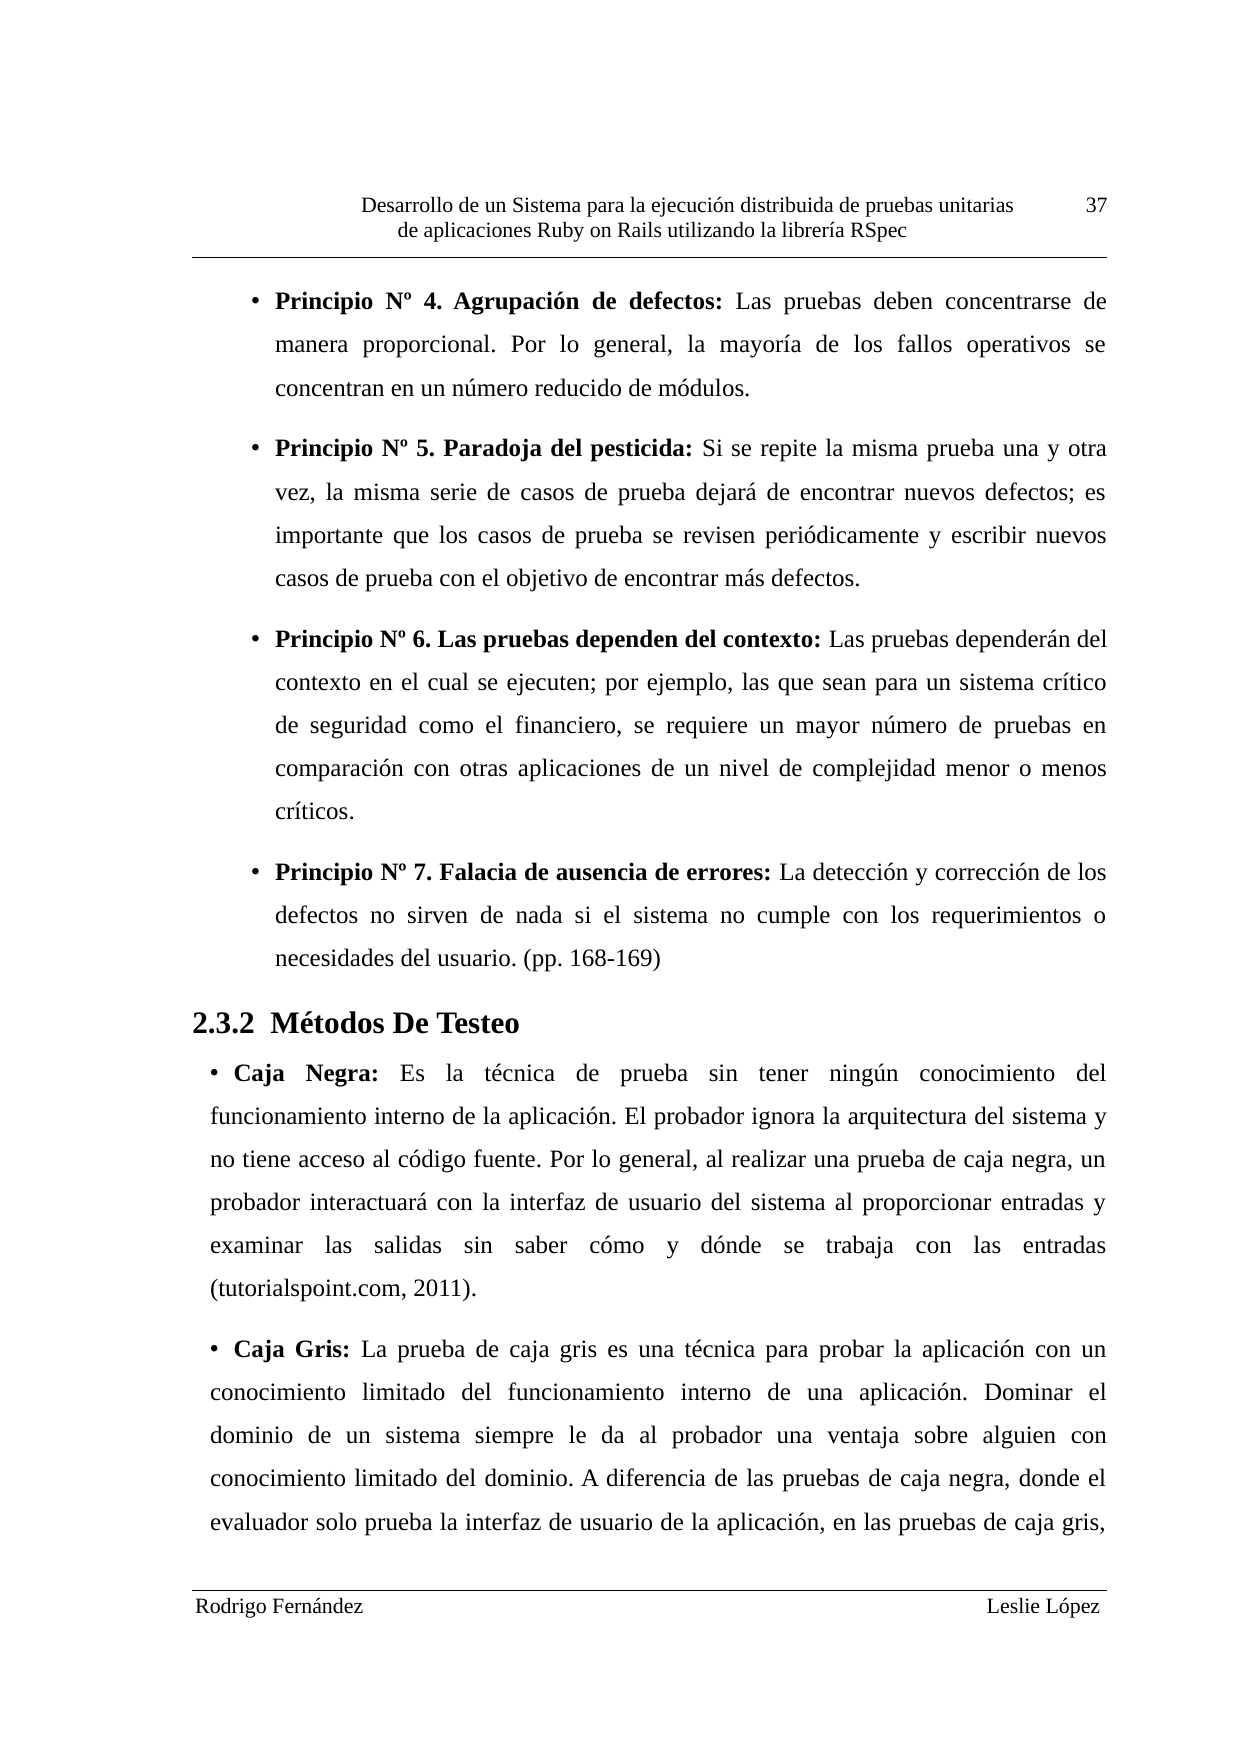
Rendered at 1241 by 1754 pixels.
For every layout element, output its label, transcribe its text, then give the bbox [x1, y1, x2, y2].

list Principio Nº 4. Agrupación de defectos: Las pruebas deben concentrarse de manera proporcional. Por lo general, la mayoría de los fallos operativos se concentran en un número reducido de módulos. [251, 286, 1107, 401]
list Principio Nº 6. Las pruebas dependen del contexto: Las pruebas dependerán del contexto en el cual se ejecuten; por ejemplo, las que sean para un sistema crítico de seguridad como el financiero, se requiere un mayor número de pruebas en comparación con otras aplicaciones de un nivel de complejidad menor o menos críticos. [251, 624, 1107, 825]
list Caja Gris: La prueba de caja gris es una técnica para probar la aplicación con un conocimiento limitado del funcionamiento interno de una aplicación. Dominar el dominio de un sistema siempre le da al probador una ventaja sobre alguien con conocimiento limitado del dominio. A diferencia de las pruebas de caja negra, donde el evaluador solo prueba la interfaz de usuario de la aplicación, en las pruebas de caja gris, [210, 1334, 1107, 1535]
list Principio Nº 7. Falacia de ausencia de errores: La detección y corrección de los defectos no sirven de nada si el sistema no cumple con los requerimientos o necesidades del usuario. (pp. 168-169) [251, 857, 1107, 972]
list Principio Nº 5. Paradoja del pesticida: Si se repite la misma prueba una y otra vez, la misma serie de casos de prueba dejará de encontrar nuevos defectos; es importante que los casos de prueba se revisen periódicamente y escribir nuevos casos de prueba con el objetivo de encontrar más defectos. [251, 433, 1107, 592]
subtitle Métodos de Testeo [192, 1004, 1107, 1040]
list Caja Negra: Es la técnica de prueba sin tener ningún conocimiento del funcionamiento interno de la aplicación. El probador ignora la arquitectura del sistema y no tiene acceso al código fuente. Por lo general, al realizar una prueba de caja negra, un probador interactuará con la interfaz de usuario del sistema al proporcionar entradas y examinar las salidas sin saber cómo y dónde se trabaja con las entradas (tutorialspoint.com, 2011)⁠. [210, 1058, 1107, 1302]
